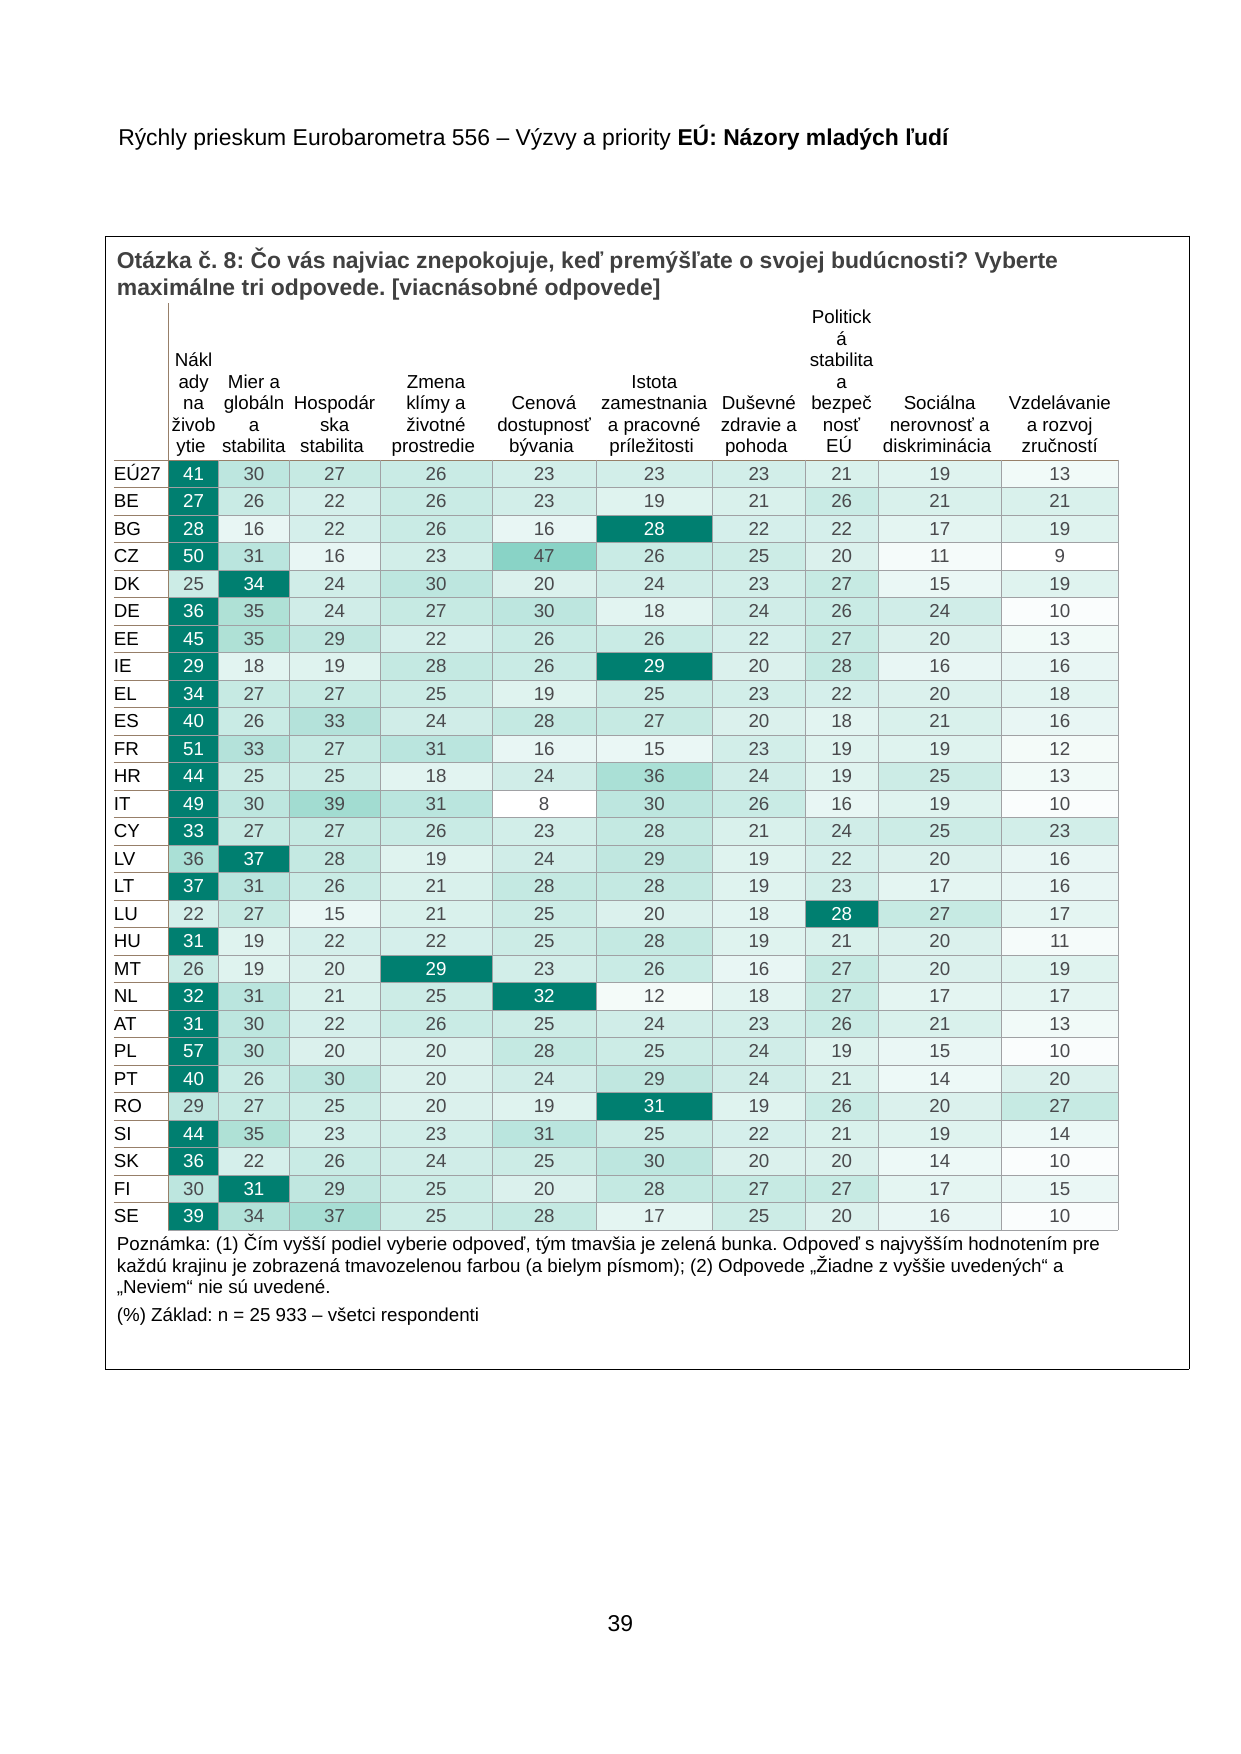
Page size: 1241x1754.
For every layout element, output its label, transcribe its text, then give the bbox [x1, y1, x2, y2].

table_cell 27 [219, 1093, 289, 1120]
table_cell 24 [381, 1148, 492, 1175]
table_cell 50 [169, 543, 218, 570]
table_cell 28 [597, 873, 712, 900]
table_cell CY [114, 818, 168, 845]
table_cell 23 [713, 736, 805, 762]
table_cell 23 [713, 571, 805, 597]
table_cell 25 [493, 1011, 596, 1037]
table_cell 26 [290, 873, 380, 900]
table_cell 41 [169, 461, 218, 487]
table_cell 22 [290, 1011, 380, 1037]
table_cell 28 [597, 516, 712, 542]
table_cell 29 [169, 1093, 218, 1120]
table_cell 20 [381, 1093, 492, 1120]
table_cell 34 [219, 1203, 289, 1230]
table_cell 34 [219, 571, 289, 597]
table_cell PT [114, 1066, 168, 1092]
table_cell 25 [597, 681, 712, 707]
table_cell 10 [1002, 598, 1118, 625]
table_cell 26 [219, 708, 289, 735]
table_cell 20 [879, 1093, 1001, 1120]
table_cell 19 [1002, 516, 1118, 542]
table_cell 23 [493, 818, 596, 845]
table_cell 16 [879, 1203, 1001, 1230]
table_cell 27 [806, 1176, 878, 1202]
table_cell 33 [169, 818, 218, 845]
table_cell 19 [806, 736, 878, 762]
table_cell EL [114, 681, 168, 707]
table_cell 30 [597, 791, 712, 817]
table_cell 26 [806, 488, 878, 515]
table_cell 22 [169, 901, 218, 927]
table_cell DK [114, 571, 168, 597]
table_cell 25 [381, 1203, 492, 1230]
table_cell 28 [381, 653, 492, 680]
table_cell ES [114, 708, 168, 735]
table_cell 18 [1002, 681, 1118, 707]
table_cell 27 [219, 901, 289, 927]
table_cell EE [114, 626, 168, 652]
table_cell 28 [806, 901, 878, 927]
table_cell 30 [219, 461, 289, 487]
table_cell 21 [806, 1066, 878, 1092]
table_cell 19 [1002, 956, 1118, 982]
table_cell LT [114, 873, 168, 900]
table_cell 16 [219, 516, 289, 542]
table_cell 14 [879, 1066, 1001, 1092]
table_cell 22 [219, 1148, 289, 1175]
table_cell 17 [879, 1176, 1001, 1202]
table_cell 28 [597, 928, 712, 955]
table_cell 19 [713, 928, 805, 955]
table_cell 9 [1002, 543, 1118, 570]
table_cell 19 [879, 461, 1001, 487]
table_cell 26 [381, 461, 492, 487]
table_cell 21 [1002, 488, 1118, 515]
table_cell 18 [597, 598, 712, 625]
table_cell 31 [219, 983, 289, 1010]
table_cell 26 [219, 488, 289, 515]
table_cell 20 [806, 1203, 878, 1230]
table_cell 27 [169, 488, 218, 515]
table_cell 39 [169, 1203, 218, 1230]
table_cell 25 [169, 571, 218, 597]
table_cell 21 [381, 901, 492, 927]
table_cell 16 [493, 516, 596, 542]
table_cell 12 [597, 983, 712, 1010]
table_cell 31 [381, 736, 492, 762]
table_cell 37 [169, 873, 218, 900]
table_cell 29 [597, 1066, 712, 1092]
table_cell 17 [879, 983, 1001, 1010]
table_cell Náklady na živobytie [169, 303, 218, 460]
table_cell 25 [879, 763, 1001, 790]
table_cell 15 [1002, 1176, 1118, 1202]
table_cell 57 [169, 1038, 218, 1065]
table_cell 17 [879, 873, 1001, 900]
table_cell 26 [381, 1011, 492, 1037]
table_cell 32 [169, 983, 218, 1010]
table_cell 37 [290, 1203, 380, 1230]
table_cell 19 [879, 791, 1001, 817]
table_cell 22 [713, 1121, 805, 1147]
table_cell 26 [169, 956, 218, 982]
table_cell 29 [290, 1176, 380, 1202]
table_cell 18 [713, 983, 805, 1010]
table_cell 17 [597, 1203, 712, 1230]
table_cell Hospodárska stabilita [289, 303, 380, 460]
table_cell 24 [597, 1011, 712, 1037]
table_cell RO [114, 1093, 168, 1120]
table_cell 29 [169, 653, 218, 680]
table_cell 31 [493, 1121, 596, 1147]
table_cell 21 [806, 461, 878, 487]
table_cell 36 [597, 763, 712, 790]
table_cell 28 [597, 1176, 712, 1202]
table_cell 20 [879, 681, 1001, 707]
table_cell 26 [597, 543, 712, 570]
table_cell 30 [219, 1011, 289, 1037]
table_cell 23 [493, 461, 596, 487]
table_cell 25 [381, 1176, 492, 1202]
table_cell 21 [806, 928, 878, 955]
table_cell 21 [713, 818, 805, 845]
table_cell 24 [713, 598, 805, 625]
table_cell 25 [713, 543, 805, 570]
table_cell 29 [381, 956, 492, 982]
table_cell 19 [290, 653, 380, 680]
table_cell AT [114, 1011, 168, 1037]
table_cell 24 [493, 846, 596, 872]
table_cell 13 [1002, 461, 1118, 487]
table_cell 29 [290, 626, 380, 652]
table_cell 28 [597, 818, 712, 845]
table_cell 35 [219, 598, 289, 625]
table_cell 22 [713, 516, 805, 542]
table_cell EÚ27 [114, 461, 168, 487]
table_cell 15 [597, 736, 712, 762]
table_cell 24 [713, 1038, 805, 1065]
table_cell FR [114, 736, 168, 762]
table_cell 44 [169, 1121, 218, 1147]
table_cell 45 [169, 626, 218, 652]
table_cell 20 [879, 626, 1001, 652]
table_cell Sociálna nerovnosť a diskriminácia [878, 303, 1001, 460]
table_cell 22 [381, 928, 492, 955]
table_cell 28 [493, 1203, 596, 1230]
table_cell 31 [169, 1011, 218, 1037]
table_cell BG [114, 516, 168, 542]
table_cell 24 [493, 763, 596, 790]
table_cell 27 [290, 461, 380, 487]
table_cell 39 [290, 791, 380, 817]
table_cell 40 [169, 708, 218, 735]
table_cell 19 [493, 1093, 596, 1120]
table_cell 16 [879, 653, 1001, 680]
table_cell 24 [713, 1066, 805, 1092]
table_cell 15 [290, 901, 380, 927]
table_cell 15 [879, 571, 1001, 597]
table_cell IT [114, 791, 168, 817]
table_cell 21 [290, 983, 380, 1010]
table_cell 20 [493, 1176, 596, 1202]
table_cell 28 [290, 846, 380, 872]
table_cell 35 [219, 1121, 289, 1147]
table_cell 47 [493, 543, 596, 570]
table_cell 19 [713, 846, 805, 872]
table_cell 27 [806, 626, 878, 652]
table_cell 27 [806, 983, 878, 1010]
table_cell 17 [879, 516, 1001, 542]
table_cell 10 [1002, 1148, 1118, 1175]
table_cell 28 [493, 1038, 596, 1065]
table_cell 44 [169, 763, 218, 790]
table_cell SK [114, 1148, 168, 1175]
table_cell 26 [713, 791, 805, 817]
table_cell 18 [806, 708, 878, 735]
table_cell 26 [806, 598, 878, 625]
table_cell 11 [1002, 928, 1118, 955]
table_cell 28 [806, 653, 878, 680]
table_cell 35 [219, 626, 289, 652]
table_cell 21 [806, 1121, 878, 1147]
table_cell 21 [879, 708, 1001, 735]
table_cell 23 [381, 1121, 492, 1147]
table_cell 27 [290, 818, 380, 845]
table_cell NL [114, 983, 168, 1010]
table_cell 24 [597, 571, 712, 597]
table_cell 20 [713, 708, 805, 735]
table_cell 31 [219, 543, 289, 570]
table_cell 19 [806, 1038, 878, 1065]
table_cell 27 [1002, 1093, 1118, 1120]
table_cell 25 [219, 763, 289, 790]
table_cell (%) Základ: n = 25 933 – všetci respondenti [114, 1300, 1118, 1328]
table_cell Poznámka: (1) Čím vyšší podiel vyberie odpoveď, tým tmavšia je zelená bunka. Odpoveď s najvyšším hodnotením pre každú krajinu je zobrazená tmavozelenou farbou (a bielym písmom); (2) Odpovede „Žiadne z vyššie uvedených“ a „Neviem“ nie sú uvedené. [114, 1230, 1118, 1300]
table_cell 22 [806, 846, 878, 872]
table_cell 24 [713, 763, 805, 790]
table_cell 10 [1002, 1203, 1118, 1230]
table_cell 22 [381, 626, 492, 652]
table_cell 11 [879, 543, 1001, 570]
table_cell 19 [879, 736, 1001, 762]
table_cell 26 [597, 626, 712, 652]
table_cell 27 [597, 708, 712, 735]
table_cell SI [114, 1121, 168, 1147]
table_cell 18 [219, 653, 289, 680]
table_cell 26 [493, 653, 596, 680]
table_cell 20 [1002, 1066, 1118, 1092]
table_cell 26 [597, 956, 712, 982]
table_cell 27 [290, 736, 380, 762]
table_cell 16 [1002, 708, 1118, 735]
table_cell 28 [493, 708, 596, 735]
table_cell HU [114, 928, 168, 955]
table_cell 23 [806, 873, 878, 900]
table_cell 26 [381, 516, 492, 542]
table_header Otázka č. 8: Čo vás najviac znepokojuje, keď premýšľate o svojej budúcnosti? Vyberte maximálne tri odpovede. [viacnásobné odpovede] [114, 245, 1118, 303]
table_cell 25 [879, 818, 1001, 845]
table_cell 51 [169, 736, 218, 762]
table_cell 33 [219, 736, 289, 762]
table_cell 25 [597, 1038, 712, 1065]
table_cell 13 [1002, 1011, 1118, 1037]
table_cell 25 [597, 1121, 712, 1147]
table_cell 30 [219, 1038, 289, 1065]
table_cell 24 [879, 598, 1001, 625]
table_cell 16 [713, 956, 805, 982]
table_cell PL [114, 1038, 168, 1065]
table_cell 26 [290, 1148, 380, 1175]
table_cell LV [114, 846, 168, 872]
table_cell 26 [381, 818, 492, 845]
table_cell 26 [381, 488, 492, 515]
table_cell 19 [597, 488, 712, 515]
table_cell Duševné zdravie a pohoda [712, 303, 805, 460]
table_cell 20 [879, 846, 1001, 872]
table_cell 25 [493, 928, 596, 955]
table_cell 23 [381, 543, 492, 570]
table_cell 34 [169, 681, 218, 707]
table_cell 27 [290, 681, 380, 707]
table_cell 30 [381, 571, 492, 597]
table_cell 19 [219, 928, 289, 955]
table_cell 23 [597, 461, 712, 487]
table_cell 30 [290, 1066, 380, 1092]
table_cell 23 [493, 488, 596, 515]
table_cell 20 [806, 1148, 878, 1175]
table_cell FI [114, 1176, 168, 1202]
table_cell 18 [381, 763, 492, 790]
table_cell 17 [1002, 901, 1118, 927]
table_cell 36 [169, 846, 218, 872]
table_cell 26 [806, 1093, 878, 1120]
table_cell 14 [879, 1148, 1001, 1175]
table_cell 19 [806, 763, 878, 790]
table_cell 31 [381, 791, 492, 817]
table_cell 22 [713, 626, 805, 652]
table_cell 23 [290, 1121, 380, 1147]
table_cell 30 [219, 791, 289, 817]
table_cell 16 [290, 543, 380, 570]
table_cell [114, 303, 168, 460]
table_cell IE [114, 653, 168, 680]
table_cell 19 [1002, 571, 1118, 597]
table_cell 16 [1002, 846, 1118, 872]
table_cell 20 [713, 653, 805, 680]
table_cell LU [114, 901, 168, 927]
table_cell 25 [493, 901, 596, 927]
table_cell 25 [290, 1093, 380, 1120]
table_cell 28 [169, 516, 218, 542]
table_cell 22 [290, 488, 380, 515]
table_cell 37 [219, 846, 289, 872]
table_cell 27 [713, 1176, 805, 1202]
table_cell 13 [1002, 626, 1118, 652]
table_cell 20 [381, 1038, 492, 1065]
table_cell Cenová dostupnosť bývania [492, 303, 596, 460]
table_cell 36 [169, 598, 218, 625]
table_cell 27 [806, 956, 878, 982]
table_cell 21 [879, 488, 1001, 515]
table_cell 40 [169, 1066, 218, 1092]
table_cell 8 [493, 791, 596, 817]
table_cell 31 [169, 928, 218, 955]
table_cell 18 [713, 901, 805, 927]
table_cell 30 [493, 598, 596, 625]
table_cell 16 [493, 736, 596, 762]
table_cell 22 [290, 928, 380, 955]
table_cell Vzdelávanie a rozvoj zručností [1001, 303, 1118, 460]
table_cell 27 [806, 571, 878, 597]
table_cell 23 [1002, 818, 1118, 845]
table_cell 19 [219, 956, 289, 982]
table_cell 29 [597, 653, 712, 680]
table_cell SE [114, 1203, 168, 1230]
table_cell 19 [879, 1121, 1001, 1147]
table_cell 19 [713, 1093, 805, 1120]
table_cell 17 [1002, 983, 1118, 1010]
table_cell MT [114, 956, 168, 982]
table_cell 25 [381, 681, 492, 707]
table_cell CZ [114, 543, 168, 570]
table_cell 16 [1002, 873, 1118, 900]
table_cell Zmena klímy a životné prostredie [380, 303, 492, 460]
table_cell 13 [1002, 763, 1118, 790]
table_cell 31 [219, 873, 289, 900]
table_cell 10 [1002, 1038, 1118, 1065]
table_cell 22 [806, 516, 878, 542]
table_cell 20 [493, 571, 596, 597]
table_cell 27 [381, 598, 492, 625]
table_cell 27 [219, 681, 289, 707]
table_cell 20 [806, 543, 878, 570]
table_cell 21 [713, 488, 805, 515]
table_cell 19 [381, 846, 492, 872]
table_cell 16 [1002, 653, 1118, 680]
table_cell 26 [493, 626, 596, 652]
table_cell Politická stabilita a bezpečnosť EÚ [805, 303, 878, 460]
table_cell 32 [493, 983, 596, 1010]
table_cell 28 [493, 873, 596, 900]
table_cell 24 [381, 708, 492, 735]
table_cell 12 [1002, 736, 1118, 762]
table_cell 20 [713, 1148, 805, 1175]
table_cell 30 [597, 1148, 712, 1175]
table_cell Mier a globálna stabilita [219, 303, 289, 460]
table_cell 22 [290, 516, 380, 542]
table_cell HR [114, 763, 168, 790]
table_cell 49 [169, 791, 218, 817]
table_cell 27 [879, 901, 1001, 927]
table_cell 14 [1002, 1121, 1118, 1147]
table_cell 20 [290, 1038, 380, 1065]
table_cell 31 [597, 1093, 712, 1120]
table_cell 30 [169, 1176, 218, 1202]
table_cell 22 [806, 681, 878, 707]
table_cell DE [114, 598, 168, 625]
table_cell 23 [713, 461, 805, 487]
table_cell 21 [879, 1011, 1001, 1037]
table_cell 20 [290, 956, 380, 982]
table_cell 20 [879, 928, 1001, 955]
table_cell 25 [493, 1148, 596, 1175]
table_cell 24 [806, 818, 878, 845]
table_cell 19 [493, 681, 596, 707]
table_cell 10 [1002, 791, 1118, 817]
table_cell 20 [381, 1066, 492, 1092]
table_cell 20 [879, 956, 1001, 982]
table_cell 21 [381, 873, 492, 900]
table_cell 19 [713, 873, 805, 900]
table_cell 24 [290, 598, 380, 625]
table_cell 23 [713, 681, 805, 707]
table_cell 31 [219, 1176, 289, 1202]
table_cell Istota zamestnania a pracovné príležitosti [596, 303, 712, 460]
table_cell 24 [493, 1066, 596, 1092]
table_cell 20 [597, 901, 712, 927]
table_cell 26 [219, 1066, 289, 1092]
table_cell 27 [219, 818, 289, 845]
table_cell 23 [713, 1011, 805, 1037]
table_cell 25 [290, 763, 380, 790]
table_cell 23 [493, 956, 596, 982]
table_cell 25 [381, 983, 492, 1010]
table_cell 24 [290, 571, 380, 597]
table_cell 29 [597, 846, 712, 872]
table_cell 33 [290, 708, 380, 735]
table_cell BE [114, 488, 168, 515]
table_cell 26 [806, 1011, 878, 1037]
table_cell 25 [713, 1203, 805, 1230]
table_cell 16 [806, 791, 878, 817]
table_cell 36 [169, 1148, 218, 1175]
table_cell 15 [879, 1038, 1001, 1065]
